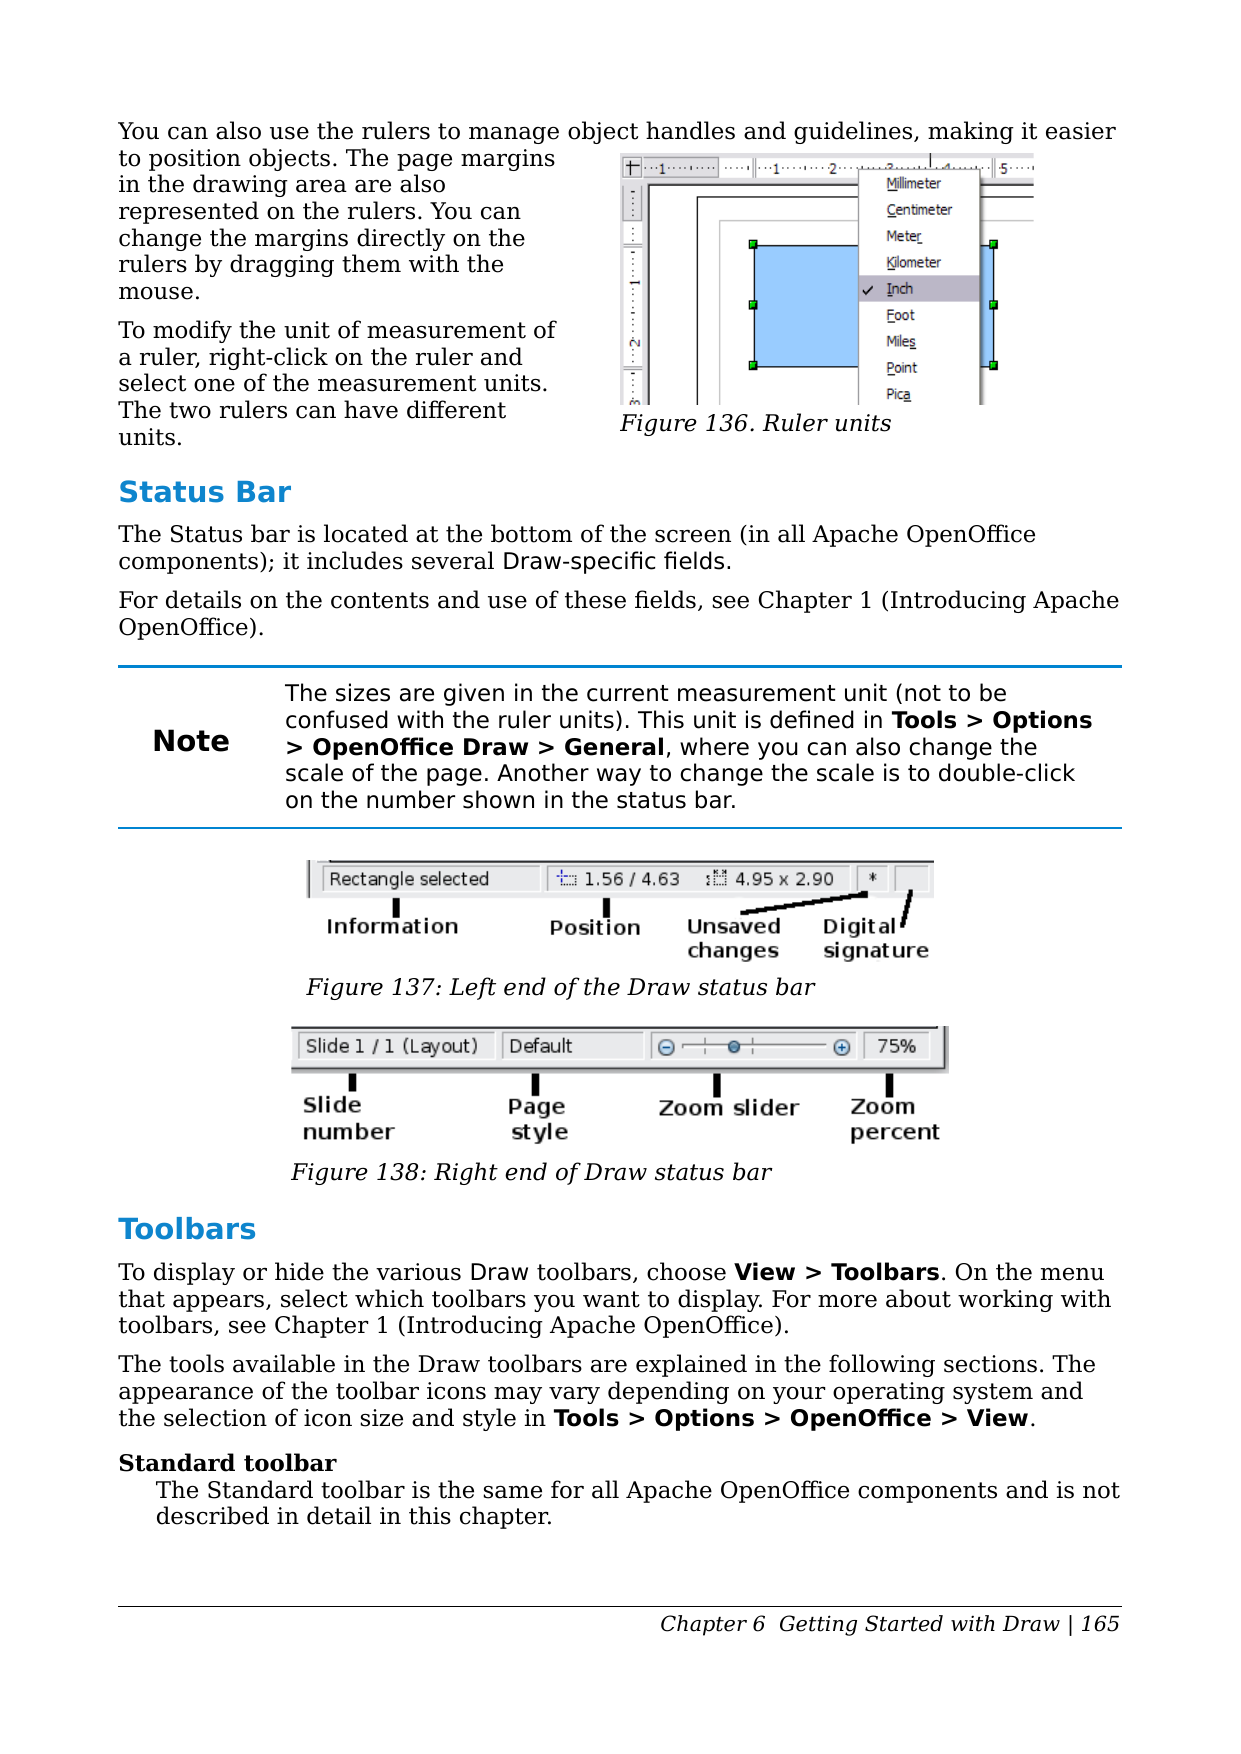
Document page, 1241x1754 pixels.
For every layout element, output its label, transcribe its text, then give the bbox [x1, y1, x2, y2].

text Figure 138: Right end of Draw status bar [291, 1159, 949, 1186]
text For details on the contents and use of these fields, see Chapter 1 (Introducing Apache OpenOffice). [118, 587, 1122, 640]
picture [620, 153, 1034, 405]
text The Status bar is located at the bottom of the screen (in all Apache OpenOffice components); it includes several Draw-specific fields. [118, 521, 1122, 574]
subtitle Status Bar [118, 475, 1122, 509]
text You can also use the rulers to manage object handles and guidelines, making it easier to position objects. The page margins in the drawing area are also represented on the rulers. You can change the margins directly on the rulers by dragging them with the mouse. [118, 118, 1122, 305]
table_header The sizes are given in the current measurement unit (not to be confused with the ruler units). This unit is defined in Tools > Options > OpenOffice Draw > General, where you can also change the scale of the page. Another way to change the scale is to double-click on the number shown in the status bar. [264, 668, 1122, 827]
picture [306, 860, 934, 969]
table_header Note [118, 668, 263, 827]
text To display or hide the various Draw toolbars, choose View > Toolbars. On the menu that appears, select which toolbars you want to display. For more about working with toolbars, see Chapter 1 (Introducing Apache OpenOffice). [118, 1259, 1122, 1339]
text The tools available in the Draw toolbars are explained in the following sections. The appearance of the toolbar icons may vary depending on your operating system and the selection of icon size and style in Tools > Options > OpenOffice > View. [118, 1352, 1122, 1432]
text Figure 136. Ruler units [620, 411, 1033, 437]
text To modify the unit of measurement of a ruler, right-click on the ruler and select one of the measurement units. The two rulers can have different units. [118, 317, 1122, 451]
text Standard toolbar [118, 1450, 1122, 1477]
picture [291, 1026, 949, 1153]
text The Standard toolbar is the same for all Apache OpenOffice components and is not described in detail in this chapter. [156, 1477, 1122, 1530]
text Figure 137: Left end of the Draw status bar [306, 974, 934, 1001]
subtitle Toolbars [118, 1213, 1122, 1247]
